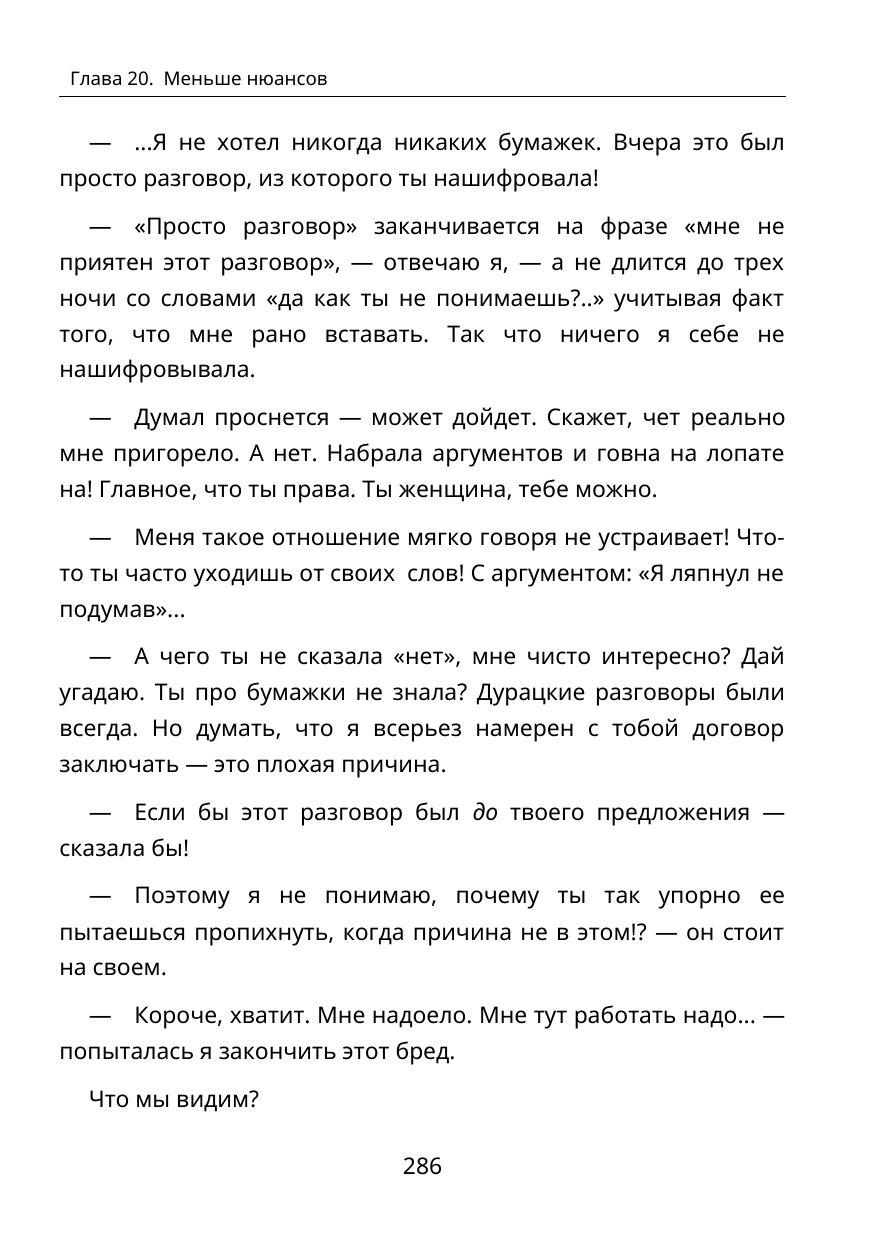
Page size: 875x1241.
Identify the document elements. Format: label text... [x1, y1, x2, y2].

list «Просто разговор» заканчивается на фразе «мне не приятен этот разговор», — отвечаю я, — а не длится до трех ночи со словами «да как ты не понимаешь?..» учитывая факт того, что мне рано вставать. Так что ничего я себе не нашифровывала. [59, 210, 786, 385]
list Если бы этот разговор был до твоего предложения — сказала бы! [59, 796, 786, 863]
list Меня такое отношение мягко говоря не устраивает! Что-то ты часто уходишь от своих слов! С аргументом: «Я ляпнул не подумав»... [59, 521, 786, 624]
list Поэтому я не понимаю, почему ты так упорно ее пытаешься пропихнуть, когда причина не в этом!? — он стоит на своем. [59, 879, 786, 983]
list ...Я не хотел никогда никаких бумажек. Вчера это был просто разговор, из которого ты нашифровала! [59, 126, 786, 193]
list Думал проснется — может дойдет. Скажет, чет ­реаль­но мне пригорело. А нет. Набрала аргументов и говна на лопате на! Главное, что ты права. Ты женщина, тебе можно. [59, 401, 786, 504]
text Что мы видим? [59, 1083, 786, 1114]
list А чего ты не сказала «нет», мне чисто интересно? Дай угадаю. Ты про бумажки не знала? Дурацкие разговоры были всегда. Но думать, что я всерьез намерен с тобой договор заключать — это плохая причина. [59, 640, 786, 779]
list Короче, хватит. Мне надоело. Мне тут работать надо... — попыталась я закончить этот бред. [59, 999, 786, 1066]
